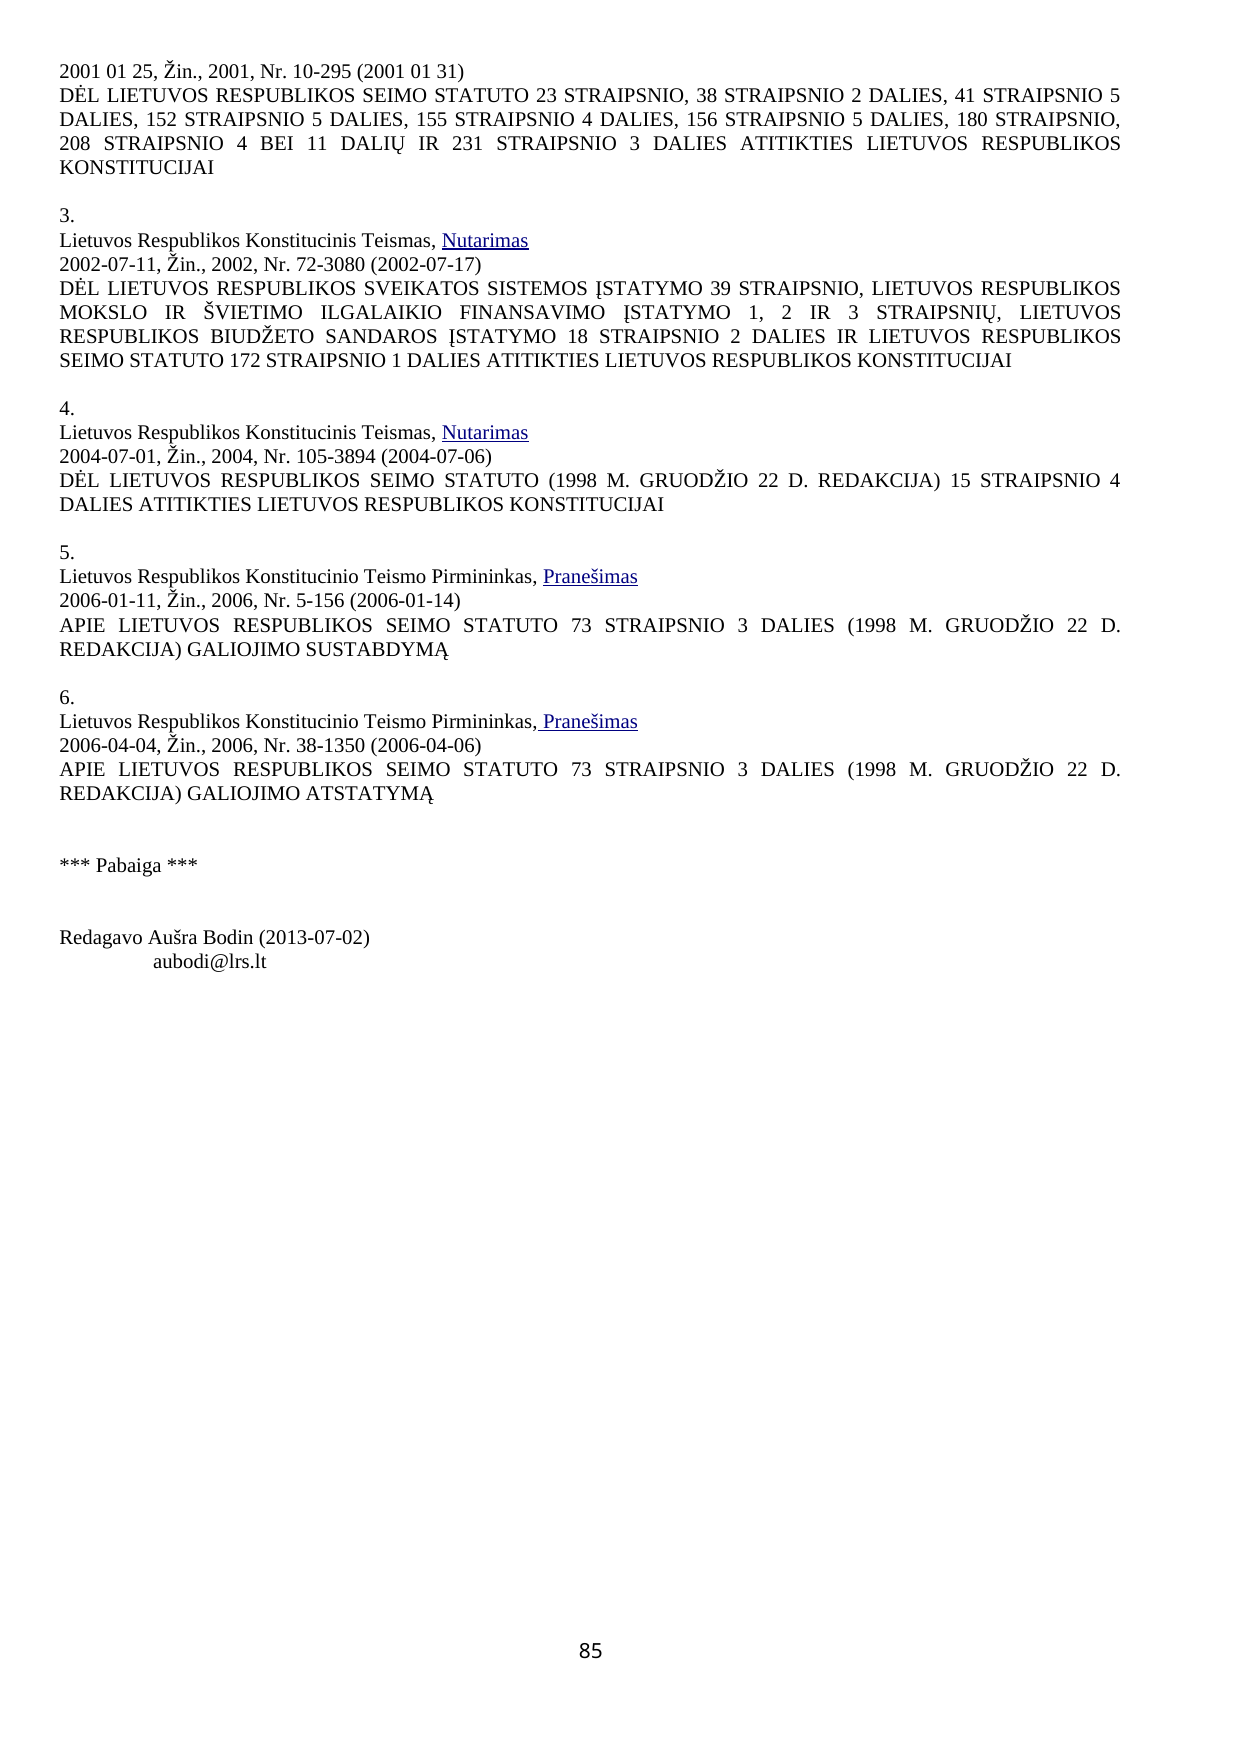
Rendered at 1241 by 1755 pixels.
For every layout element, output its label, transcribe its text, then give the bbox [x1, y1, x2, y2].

text 3. [59, 203, 1122, 227]
text 5. [59, 540, 1122, 564]
text 2006-01-11, Žin., 2006, Nr. 5-156 (2006-01-14) [59, 588, 1122, 612]
text DĖL LIETUVOS RESPUBLIKOS SEIMO STATUTO 23 STRAIPSNIO, 38 STRAIPSNIO 2 DALIES, 41 STRAIPSNIO 5 DALIES, 152 STRAIPSNIO 5 DALIES, 155 STRAIPSNIO 4 DALIES, 156 STRAIPSNIO 5 DALIES, 180 STRAIPSNIO, 208 STRAIPSNIO 4 BEI 11 DALIŲ IR 231 STRAIPSNIO 3 DALIES ATITIKTIES LIETUVOS RESPUBLIKOS KONSTITUCIJAI [59, 83, 1122, 179]
text Lietuvos Respublikos Konstitucinio Teismo Pirmininkas, Pranešimas [59, 709, 1122, 733]
text 6. [59, 685, 1122, 709]
text 4. [59, 396, 1122, 420]
text DĖL LIETUVOS RESPUBLIKOS SEIMO STATUTO (1998 M. GRUODŽIO 22 D. REDAKCIJA) 15 STRAIPSNIO 4 DALIES ATITIKTIES LIETUVOS RESPUBLIKOS KONSTITUCIJAI [59, 468, 1122, 516]
text APIE LIETUVOS RESPUBLIKOS SEIMO STATUTO 73 STRAIPSNIO 3 DALIES (1998 M. GRUODŽIO 22 D. REDAKCIJA) GALIOJIMO ATSTATYMĄ [59, 757, 1122, 805]
text 2001 01 25, Žin., 2001, Nr. 10-295 (2001 01 31) [59, 59, 1122, 83]
text Lietuvos Respublikos Konstitucinis Teismas, Nutarimas [59, 227, 1122, 252]
text 2004-07-01, Žin., 2004, Nr. 105-3894 (2004-07-06) [59, 444, 1122, 468]
text DĖL LIETUVOS RESPUBLIKOS SVEIKATOS SISTEMOS ĮSTATYMO 39 STRAIPSNIO, LIETUVOS RESPUBLIKOS MOKSLO IR ŠVIETIMO ILGALAIKIO FINANSAVIMO ĮSTATYMO 1, 2 IR 3 STRAIPSNIŲ, LIETUVOS RESPUBLIKOS BIUDŽETO SANDAROS ĮSTATYMO 18 STRAIPSNIO 2 DALIES IR LIETUVOS RESPUBLIKOS SEIMO STATUTO 172 STRAIPSNIO 1 DALIES ATITIKTIES LIETUVOS RESPUBLIKOS KONSTITUCIJAI [59, 276, 1122, 372]
text Lietuvos Respublikos Konstitucinio Teismo Pirmininkas, Pranešimas [59, 564, 1122, 588]
text aubodi@lrs.lt [59, 949, 1122, 973]
text *** Pabaiga *** [59, 853, 1122, 877]
text APIE LIETUVOS RESPUBLIKOS SEIMO STATUTO 73 STRAIPSNIO 3 DALIES (1998 M. GRUODŽIO 22 D. REDAKCIJA) GALIOJIMO SUSTABDYMĄ [59, 612, 1122, 661]
text Lietuvos Respublikos Konstitucinis Teismas, Nutarimas [59, 420, 1122, 444]
text 2006-04-04, Žin., 2006, Nr. 38-1350 (2006-04-06) [59, 733, 1122, 757]
text Redagavo Aušra Bodin (2013-07-02) [59, 925, 1122, 949]
text 2002-07-11, Žin., 2002, Nr. 72-3080 (2002-07-17) [59, 252, 1122, 276]
